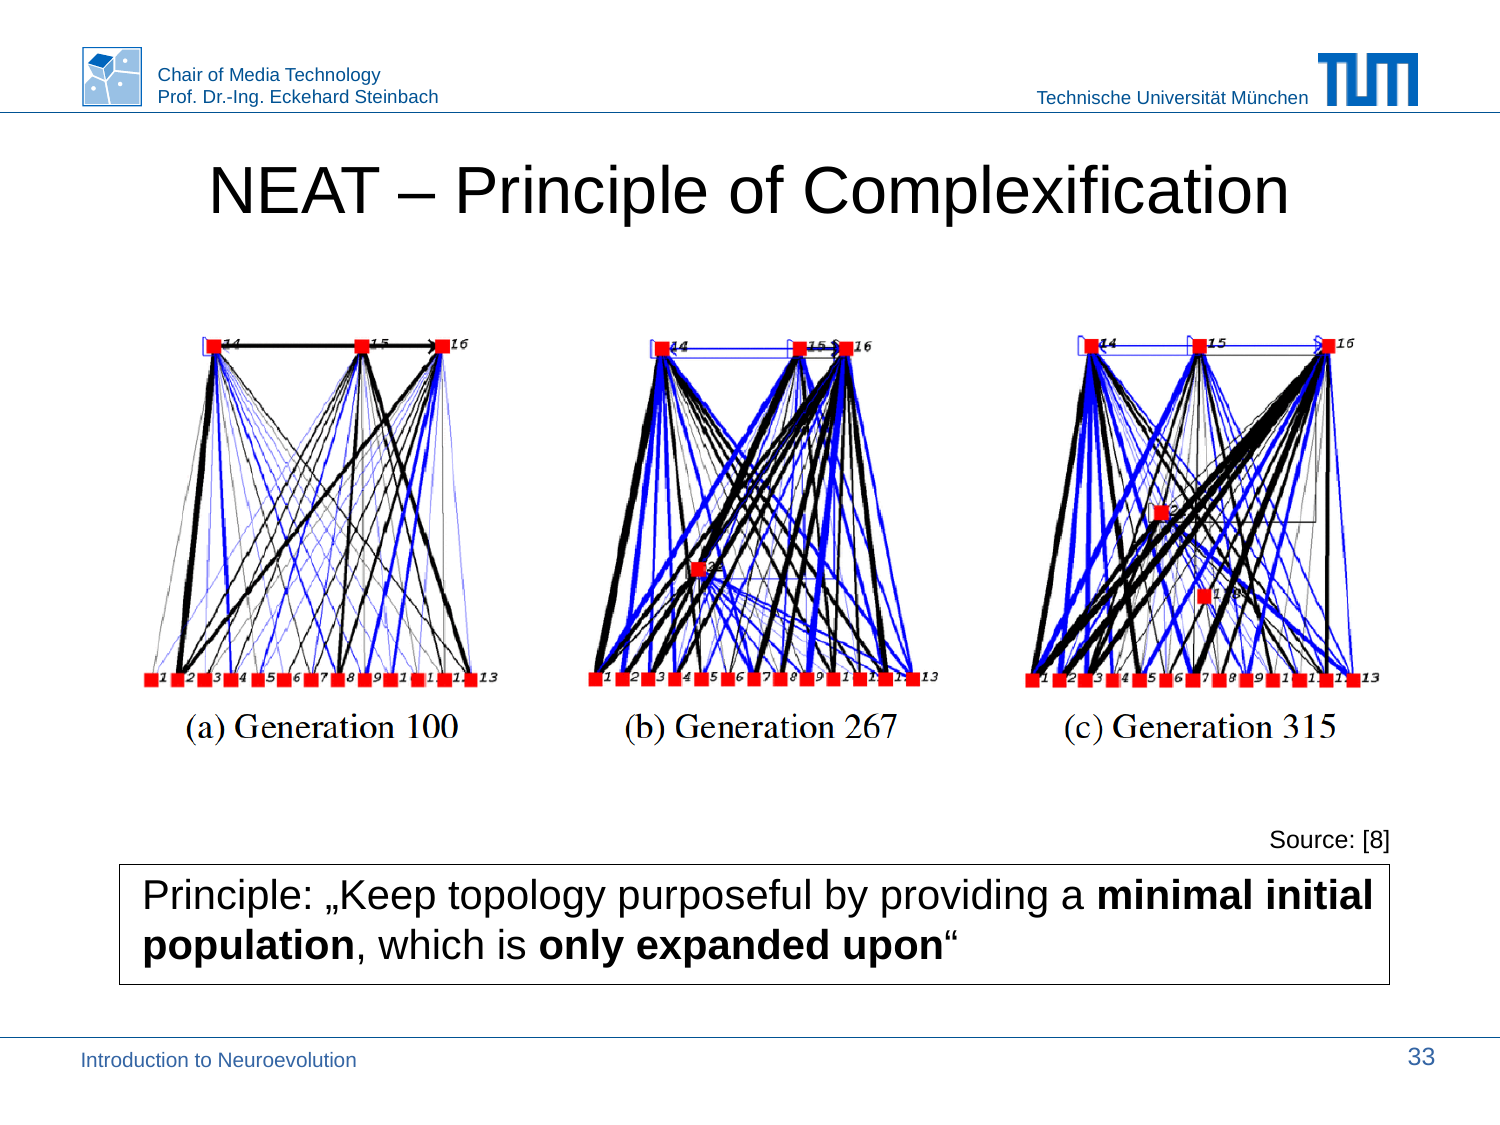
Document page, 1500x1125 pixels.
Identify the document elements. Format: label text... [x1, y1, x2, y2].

list Principle: „Keep topology purposeful by providing a minimal initial population, which is only expanded upon“ [83, 860, 1396, 969]
picture [135, 330, 1383, 751]
text_box [1392, 1035, 1471, 1090]
title NEAT – Principle of Complexification [83, 139, 1417, 239]
text_box [119, 969, 1390, 985]
text_box Source: [8] [1254, 818, 1450, 862]
text_box Introduction to Neuroevolution [65, 1041, 406, 1081]
picture [1318, 53, 1418, 106]
